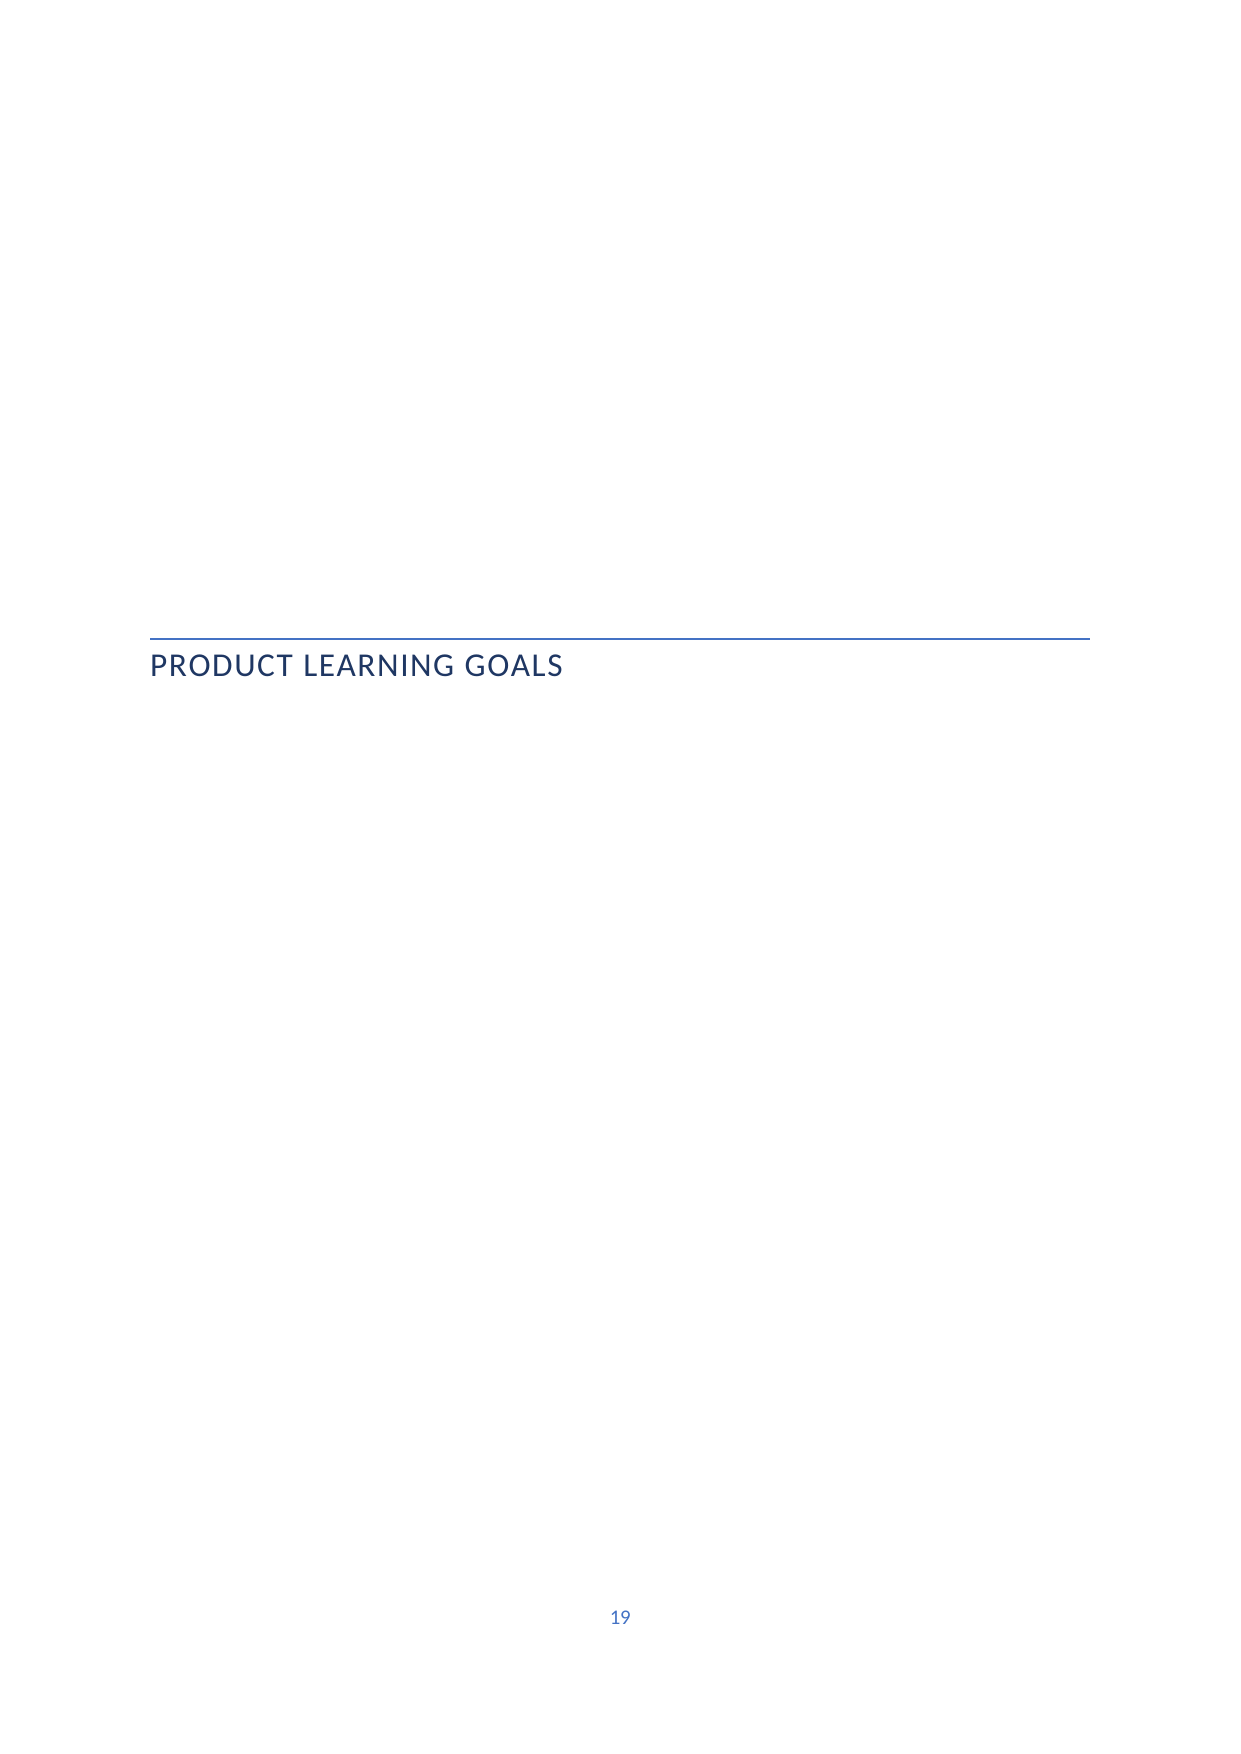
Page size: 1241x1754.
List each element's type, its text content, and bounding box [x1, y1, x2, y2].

subtitle Product learning goals [150, 640, 1090, 685]
